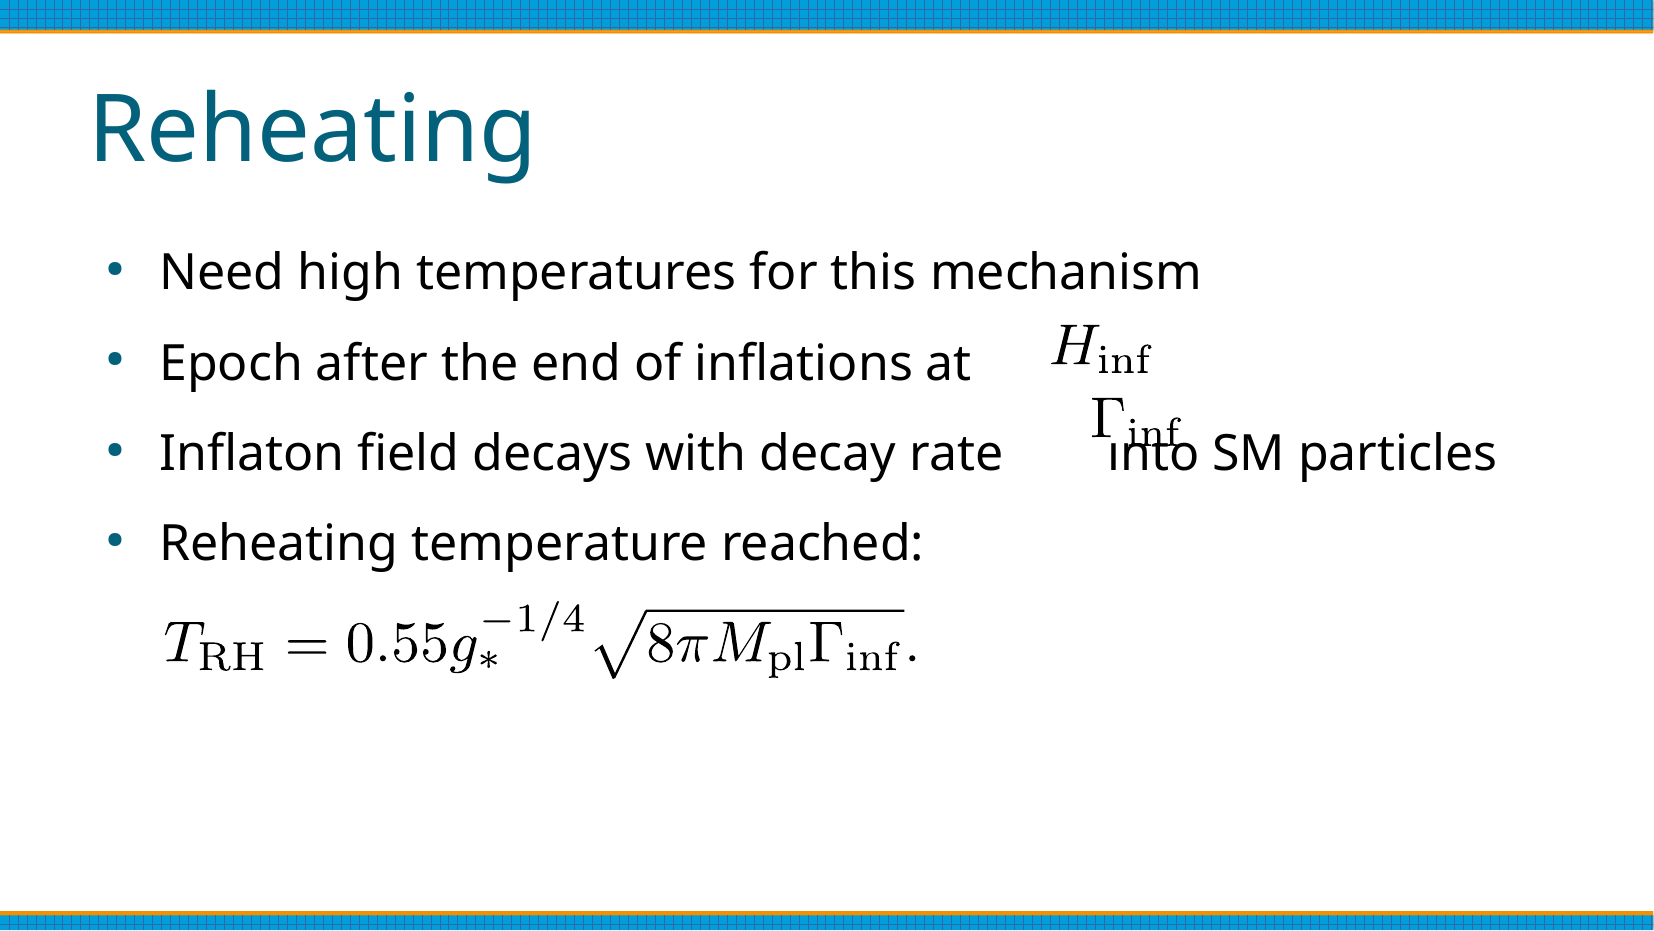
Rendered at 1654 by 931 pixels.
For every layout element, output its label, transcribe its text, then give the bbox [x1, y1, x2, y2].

text_box [1050, 324, 1152, 373]
title Reheating [88, 44, 1565, 207]
text_box [1092, 397, 1182, 446]
list Need high temperatures for this mechanism Epoch after the end of inflations at Inflaton field decays with decay rate into SM particles Reheating temperature reached: [88, 236, 1565, 901]
text_box [164, 600, 916, 680]
